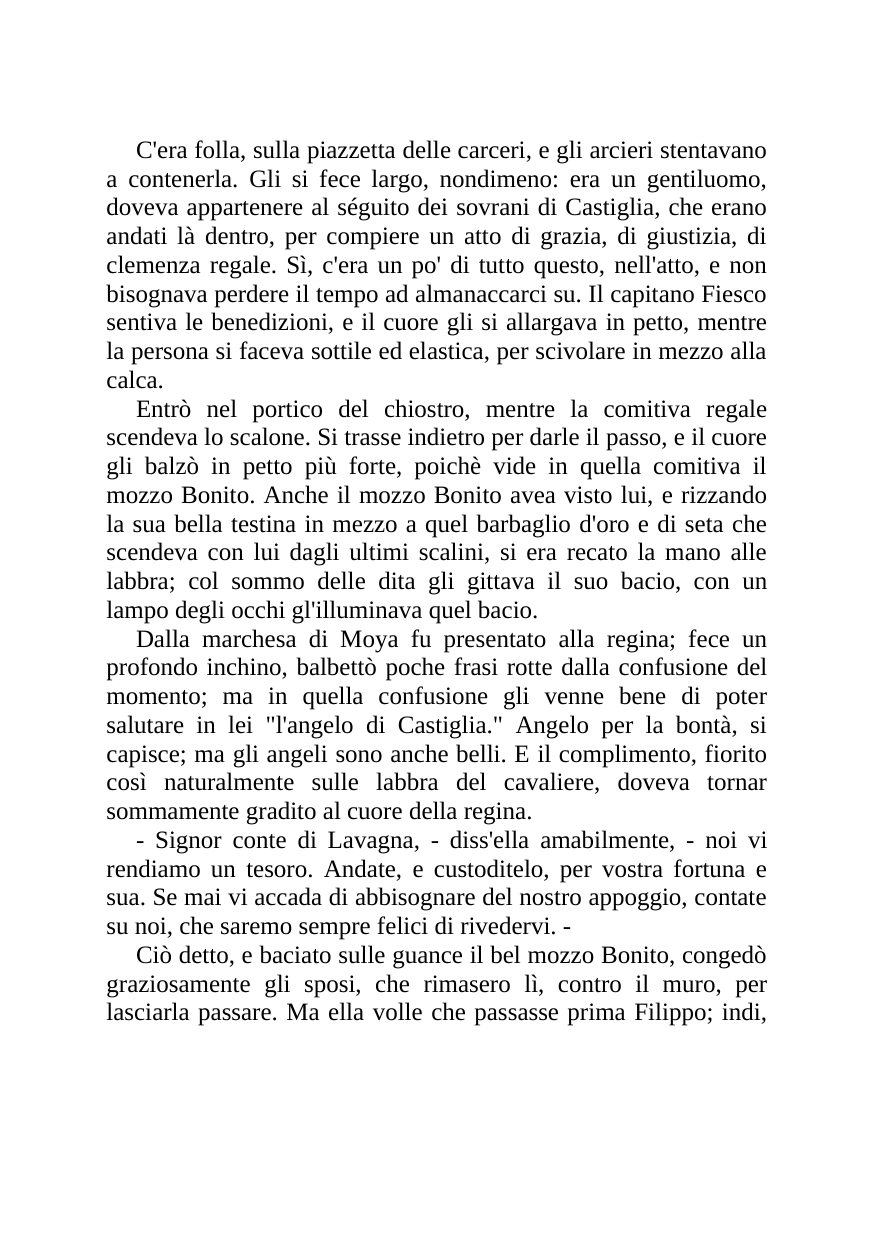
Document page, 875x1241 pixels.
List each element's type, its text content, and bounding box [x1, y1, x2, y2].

text - Signor conte di Lavagna, - diss'ella amabilmente, - noi vi rendiamo un tesoro. Andate, e custoditelo, per vostra fortuna e sua. Se mai vi accada di abbisognare del nostro appoggio, contate su noi, che saremo sempre felici di rivedervi. - [106, 825, 768, 940]
text Entrò nel portico del chiostro, mentre la comitiva regale scendeva lo scalone. Si trasse indietro per darle il passo, e il cuore gli balzò in petto più forte, poichè vide in quella comitiva il mozzo Bonito. Anche il mozzo Bonito avea visto lui, e rizzando la sua bella testina in mezzo a quel barbaglio d'oro e di seta che scendeva con lui dagli ultimi scalini, si era recato la mano alle labbra; col sommo delle dita gli gittava il suo bacio, con un lampo degli occhi gl'illuminava quel bacio. [106, 394, 768, 624]
text Ciò detto, e baciato sulle guance il bel mozzo Bonito, congedò graziosamente gli sposi, che rimasero lì, contro il muro, per lasciarla passare. Ma ella volle che passasse prima Filippo; indi, [106, 940, 768, 1026]
text Dalla marchesa di Moya fu presentato alla regina; fece un profondo inchino, balbettò poche frasi rotte dalla confusione del momento; ma in quella confusione gli venne bene di poter salutare in lei "l'angelo di Castiglia." Angelo per la bontà, si capisce; ma gli angeli sono anche belli. E il complimento, fiorito così naturalmente sulle labbra del cavaliere, doveva tornar sommamente gradito al cuore della regina. [106, 624, 768, 825]
text C'era folla, sulla piazzetta delle carceri, e gli arcieri stentavano a contenerla. Gli si fece largo, nondimeno: era un gentiluomo, doveva appartenere al séguito dei sovrani di Castiglia, che erano andati là dentro, per compiere un atto di grazia, di giustizia, di clemenza regale. Sì, c'era un po' di tutto questo, nell'atto, e non bisognava perdere il tempo ad almanaccarci su. Il capitano Fiesco sentiva le benedizioni, e il cuore gli si allargava in petto, mentre la persona si faceva sottile ed elastica, per scivolare in mezzo alla calca. [106, 135, 768, 394]
